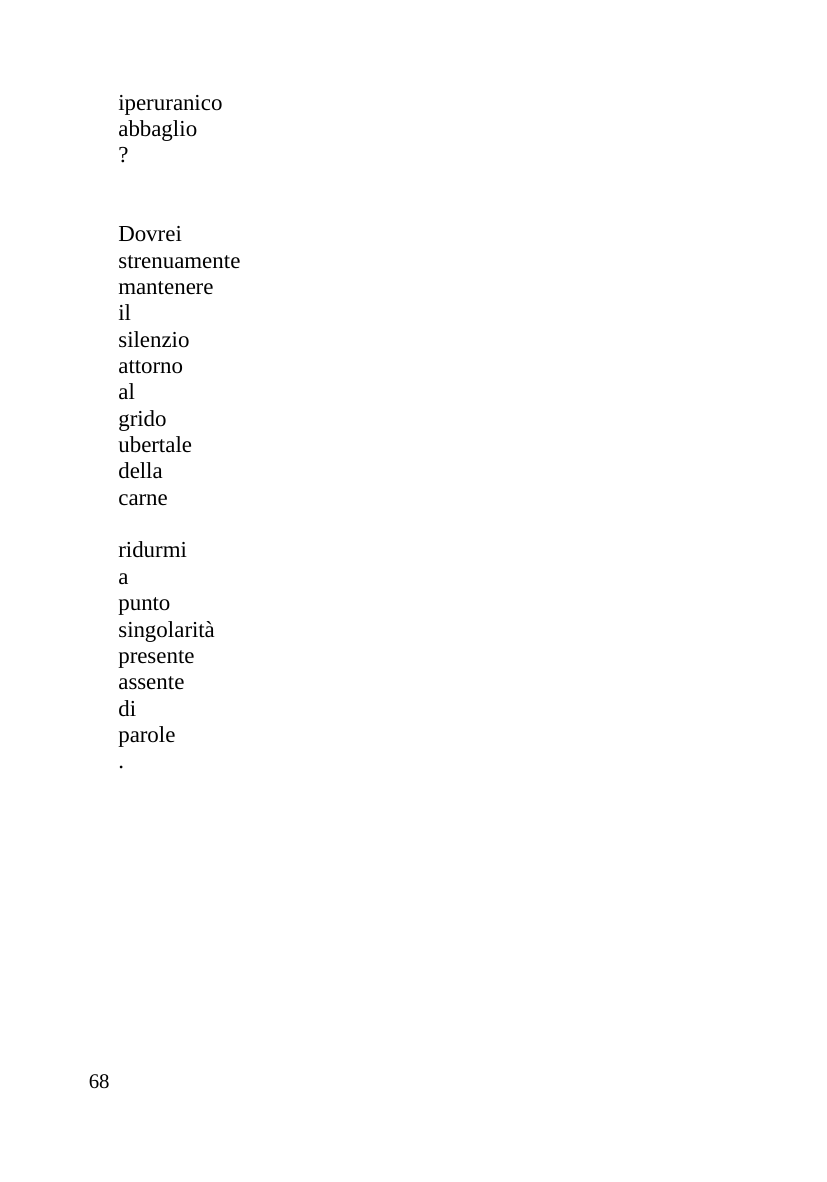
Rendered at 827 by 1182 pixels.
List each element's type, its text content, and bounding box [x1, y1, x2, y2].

text parole [118, 721, 738, 747]
text . [118, 747, 738, 774]
text carne [118, 484, 738, 510]
text il [118, 299, 738, 326]
text presente [118, 642, 738, 668]
text mantenere [118, 273, 738, 299]
text strenuamente [118, 247, 738, 273]
text assente [118, 668, 738, 695]
text a [118, 563, 738, 589]
text abbaglio [118, 115, 738, 141]
text ? [118, 141, 738, 168]
text singolarità [118, 616, 738, 642]
text iperuranico [118, 88, 738, 115]
text di [118, 695, 738, 721]
text della [118, 457, 738, 484]
text al [118, 378, 738, 405]
text grido [118, 405, 738, 431]
text ridurmi [118, 537, 738, 563]
text attorno [118, 352, 738, 378]
text Dovrei [118, 220, 738, 247]
text silenzio [118, 326, 738, 352]
text punto [118, 589, 738, 616]
text ubertale [118, 431, 738, 457]
